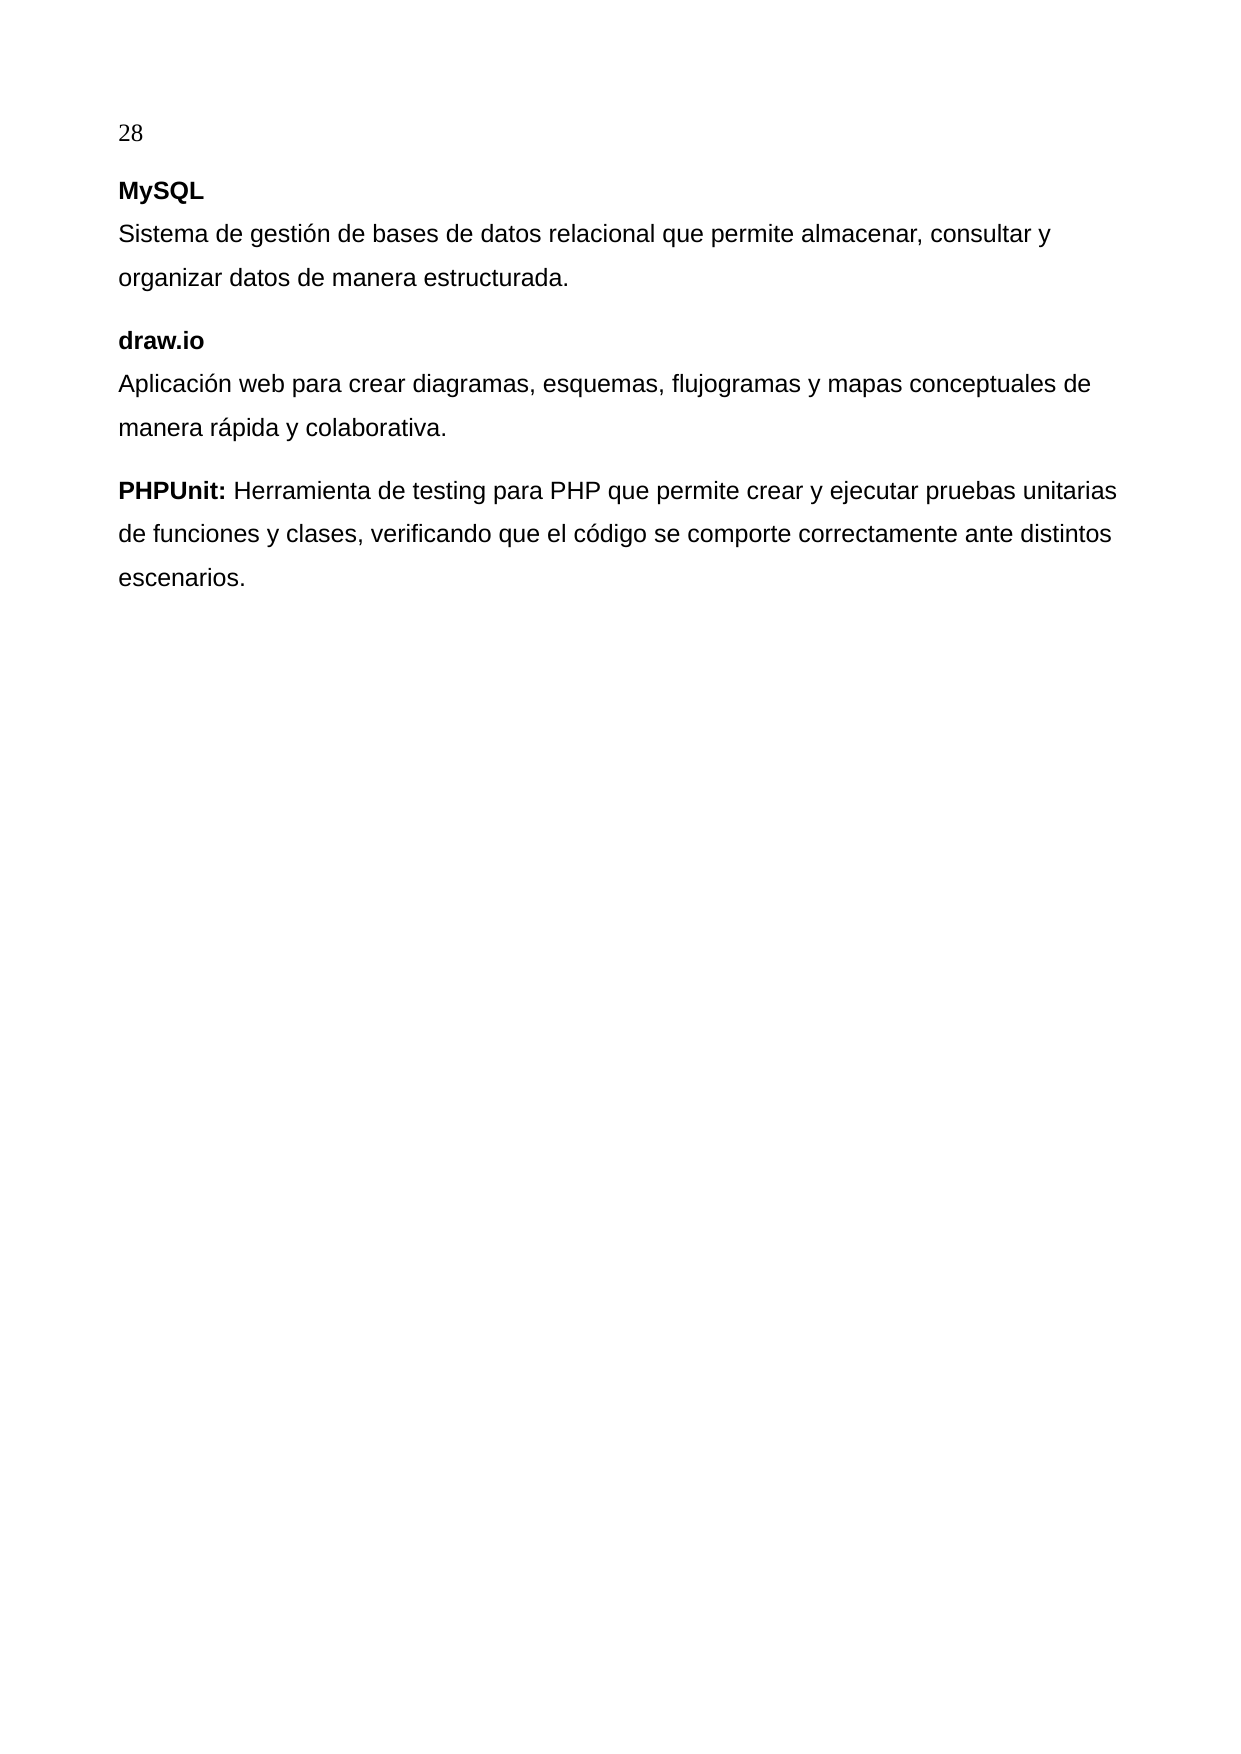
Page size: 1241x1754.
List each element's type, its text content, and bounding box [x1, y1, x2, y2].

text draw.io Aplicación web para crear diagramas, esquemas, flujogramas y mapas conceptuales de manera rápida y colaborativa. [118, 326, 1122, 441]
text PHPUnit: Herramienta de testing para PHP que permite crear y ejecutar pruebas unitarias de funciones y clases, verificando que el código se comporte correctamente ante distintos escenarios. [118, 476, 1122, 591]
text MySQL Sistema de gestión de bases de datos relacional que permite almacenar, consultar y organizar datos de manera estructurada. [118, 176, 1122, 291]
